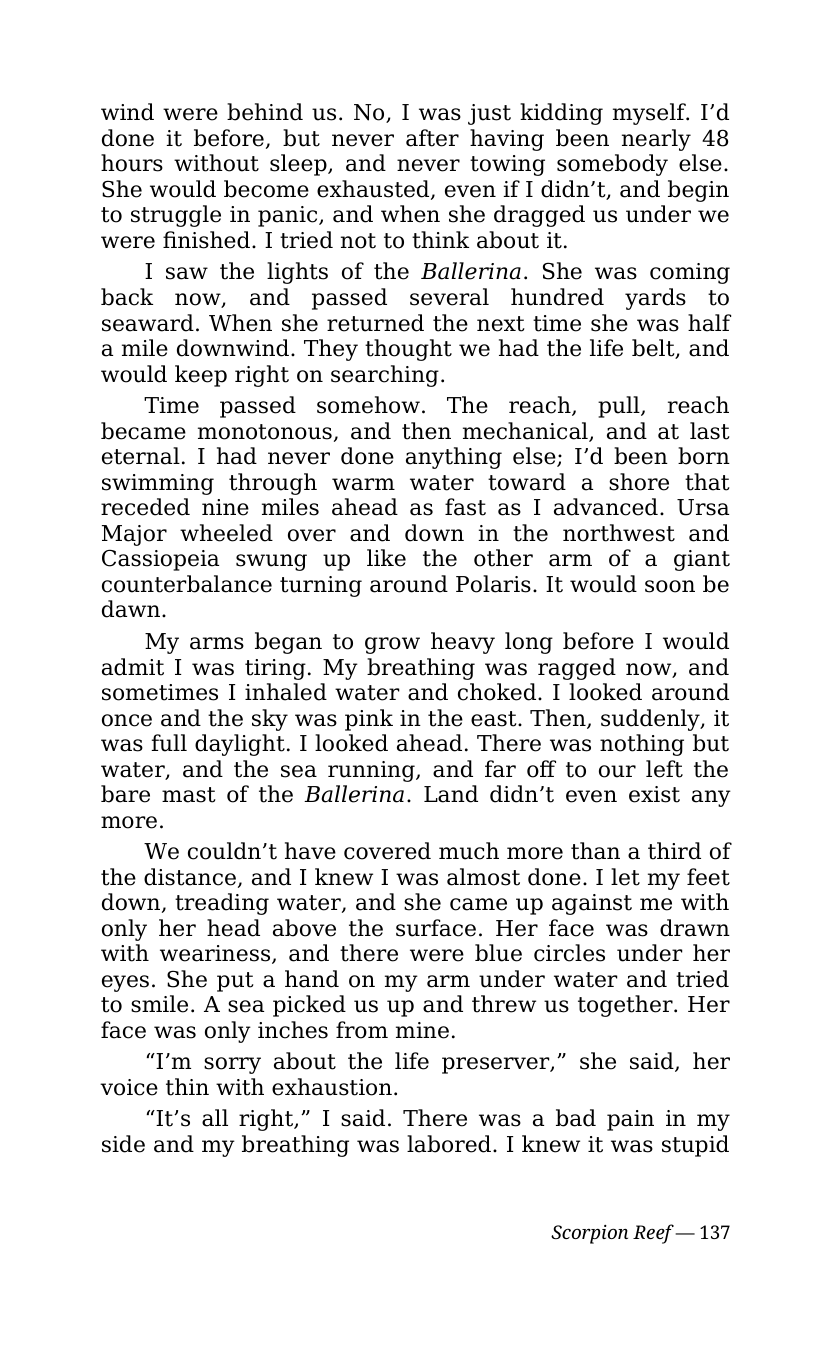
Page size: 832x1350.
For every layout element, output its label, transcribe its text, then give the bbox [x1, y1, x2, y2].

text “It’s all right,” I said. There was a bad pain in my side and my breathing was labored. I knew it was stupid [101, 1107, 731, 1158]
text We couldn’t have covered much more than a third of the distance, and I knew I was almost done. I let my feet down, treading water, and she came up against me with only her head above the surface. Her face was drawn with weariness, and there were blue circles under her eyes. She put a hand on my arm under water and tried to smile. A sea picked us up and threw us together. Her face was only inches from mine. [101, 839, 731, 1043]
text I saw the lights of the Ballerina. She was coming back now, and passed several hundred yards to seaward. When she returned the next time she was half a mile downwind. They thought we had the life belt, and would keep right on searching. [101, 260, 731, 387]
text wind were behind us. No, I was just kidding myself. I’d done it before, but never after having been nearly 48 hours without sleep, and never towing somebody else. She would become exhausted, even if I didn’t, and begin to struggle in panic, and when she dragged us under we were finished. I tried not to think about it. [101, 101, 731, 254]
text Time passed somehow. The reach, pull, reach became monotonous, and then mechanical, and at last eternal. I had never done anything else; I’d been born swimming through warm water toward a shore that receded nine miles ahead as fast as I advanced. Ursa Major wheeled over and down in the northwest and Cassiopeia swung up like the other arm of a giant counterbalance turning around Polaris. It would soon be dawn. [101, 393, 731, 623]
text “I’m sorry about the life preserver,” she said, her voice thin with exhaustion. [101, 1049, 731, 1101]
text My arms began to grow heavy long before I would admit I was tiring. My breathing was ragged now, and sometimes I inhaled water and choked. I looked around once and the sky was pink in the east. Then, suddenly, it was full daylight. I looked ahead. There was nothing but water, and the sea running, and far off to our left the bare mast of the Ballerina. Land didn’t even exist any more. [101, 629, 731, 833]
